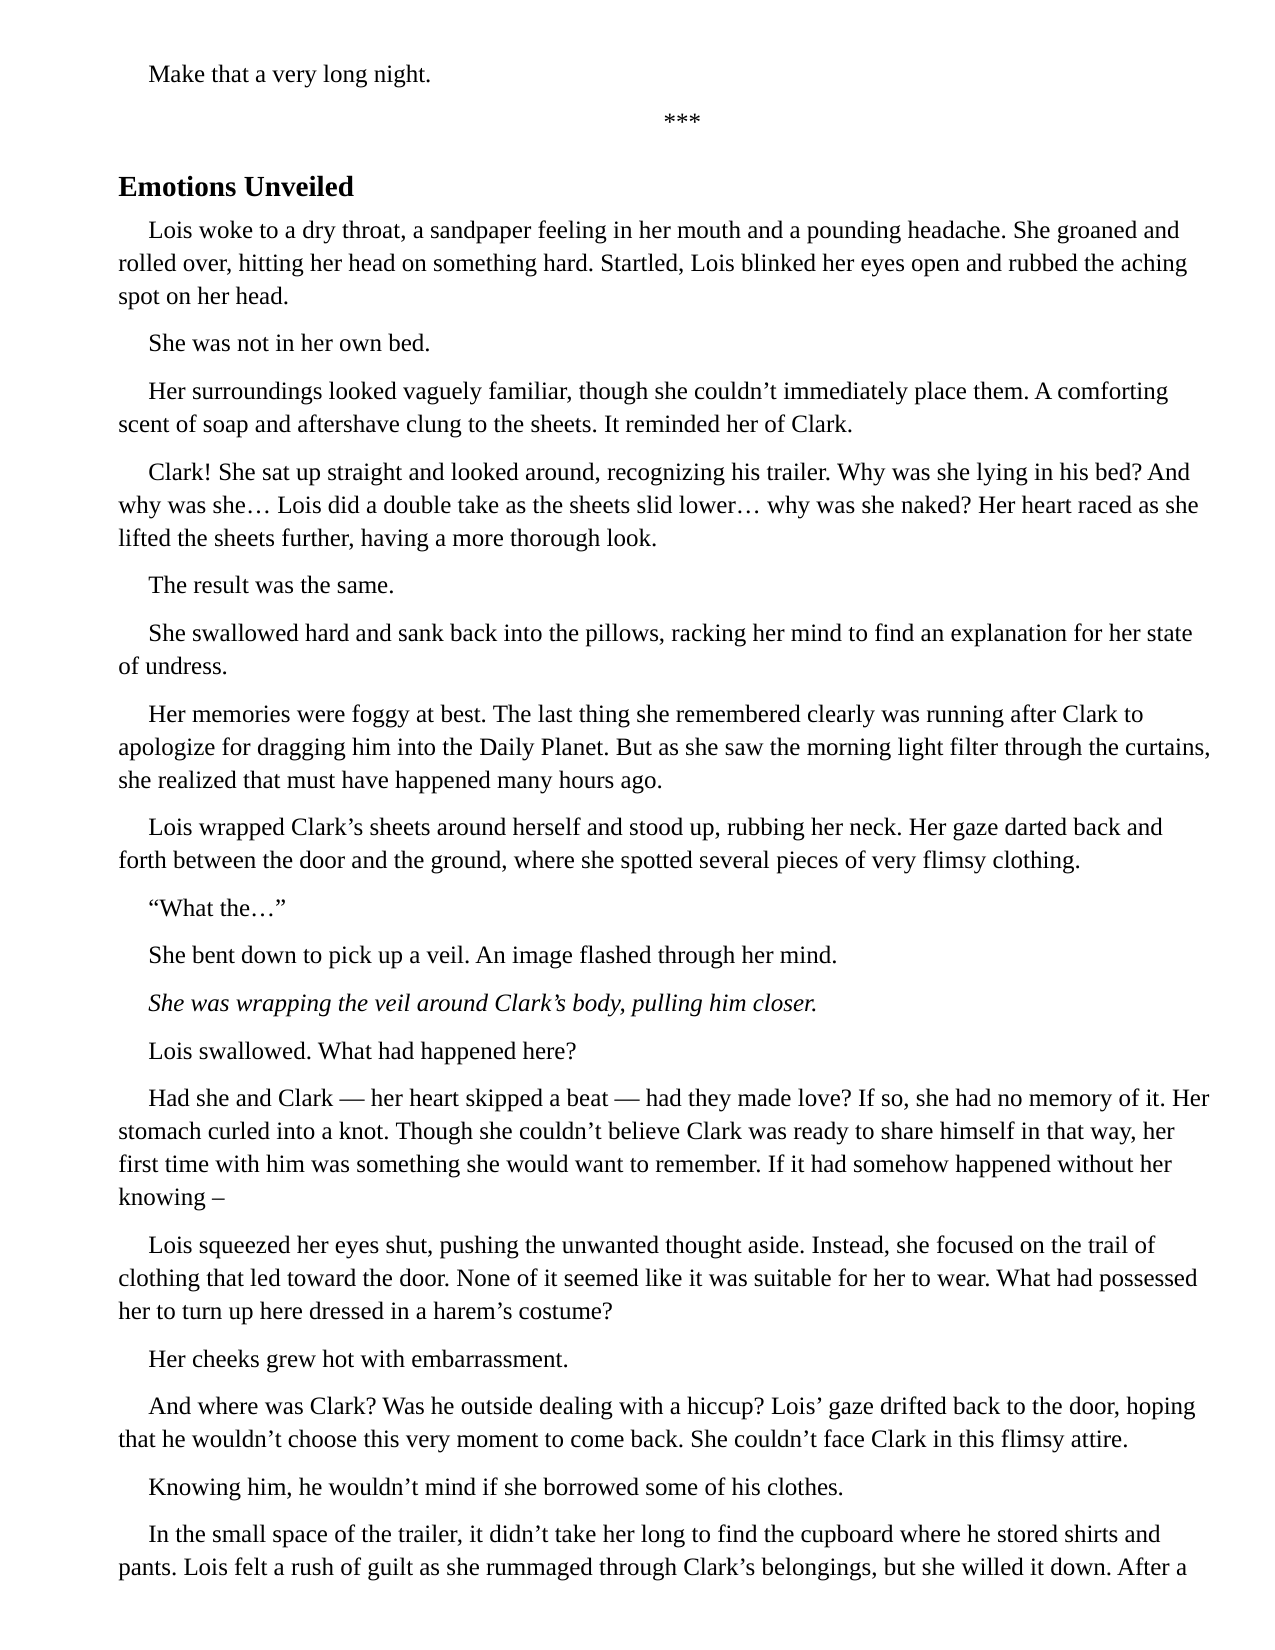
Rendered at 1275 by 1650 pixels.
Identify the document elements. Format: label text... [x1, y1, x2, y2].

text “What the…” [118, 893, 1216, 922]
text Her surroundings looked vaguely familiar, though she couldn’t immediately place them. A comforting scent of soap and aftershave clung to the sheets. It reminded her of Clark. [118, 376, 1216, 438]
text She was not in her own bed. [118, 328, 1216, 357]
text *** [118, 107, 1216, 135]
text She was wrapping the veil around Clark’s body, pulling him closer. [118, 988, 1216, 1017]
text She swallowed hard and sank back into the pillows, racking her mind to find an explanation for her state of undress. [118, 618, 1216, 680]
subtitle Emotions Unveiled [118, 169, 1216, 202]
text She bent down to pick up a veil. An image flashed through her mind. [118, 941, 1216, 969]
text Lois woke to a dry throat, a sandpaper feeling in her mouth and a pounding headache. She groaned and rolled over, hitting her head on something hard. Startled, Lois blinked her eyes open and rubbed the aching spot on her head. [118, 215, 1216, 310]
text Lois squeezed her eyes shut, pushing the unwanted thought aside. Instead, she focused on the trail of clothing that led toward the door. None of it seemed like it was suitable for her to wear. What had possessed her to turn up here dressed in a harem’s costume? [118, 1230, 1216, 1325]
text The result was the same. [118, 570, 1216, 599]
text And where was Clark? Was he outside dealing with a hiccup? Lois’ gaze drifted back to the door, hoping that he wouldn’t choose this very moment to come back. She couldn’t face Clark in this flimsy attire. [118, 1391, 1216, 1453]
text In the small space of the trailer, it didn’t take her long to find the cupboard where he stored shirts and pants. Lois felt a rush of guilt as she rummaged through Clark’s belongings, but she willed it down. After a [118, 1519, 1216, 1581]
text Lois swallowed. What had happened here? [118, 1036, 1216, 1064]
text Make that a very long night. [118, 59, 1216, 88]
text Her cheeks grew hot with embarrassment. [118, 1344, 1216, 1372]
text Knowing him, he wouldn’t mind if she borrowed some of his clothes. [118, 1472, 1216, 1501]
text Her memories were foggy at best. The last thing she remembered clearly was running after Clark to apologize for dragging him into the Daily Planet. But as she saw the morning light filter through the curtains, she realized that must have happened many hours ago. [118, 699, 1216, 793]
text Clark! She sat up straight and looked around, recognizing his trailer. Why was she lying in his bed? And why was she… Lois did a double take as the sheets slid lower… why was she naked? Her heart raced as she lifted the sheets further, having a more thorough look. [118, 457, 1216, 552]
text Had she and Clark — her heart skipped a beat — had they made love? If so, she had no memory of it. Her stomach curled into a knot. Though she couldn’t believe Clark was ready to share himself in that way, her first time with him was something she would want to remember. If it had somehow happened without her knowing – [118, 1083, 1216, 1211]
text Lois wrapped Clark’s sheets around herself and stood up, rubbing her neck. Her gaze darted back and forth between the door and the ground, where she spotted several pieces of very flimsy clothing. [118, 812, 1216, 874]
